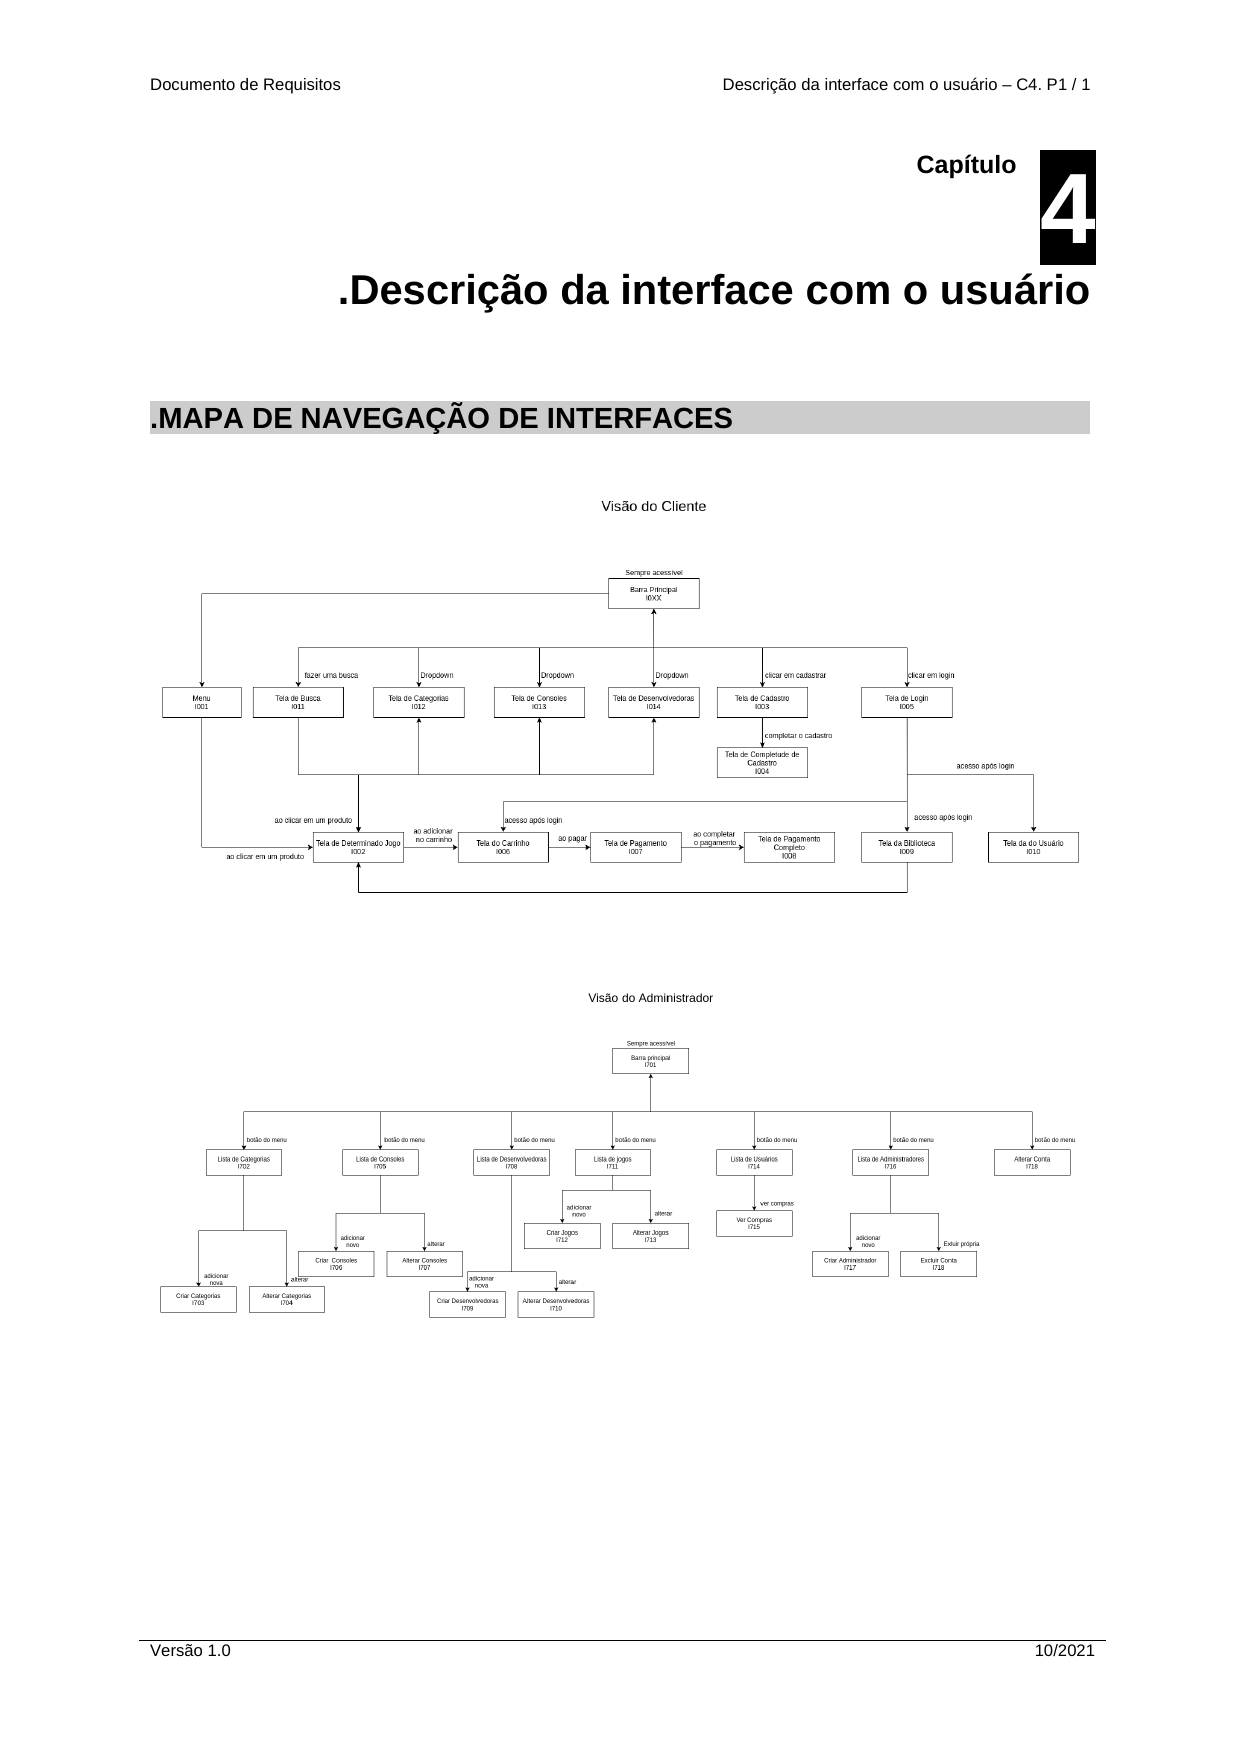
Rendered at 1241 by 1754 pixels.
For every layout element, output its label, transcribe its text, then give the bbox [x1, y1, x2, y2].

subtitle Descrição da interface com o usuário [150, 265, 1090, 313]
picture [150, 485, 1091, 910]
subtitle MAPA DE NAVEGAÇÃO DE INTERFACES [150, 401, 1090, 434]
text Capítulo [210, 150, 1035, 265]
picture [150, 981, 1091, 1378]
text 4 [1035, 150, 1096, 265]
